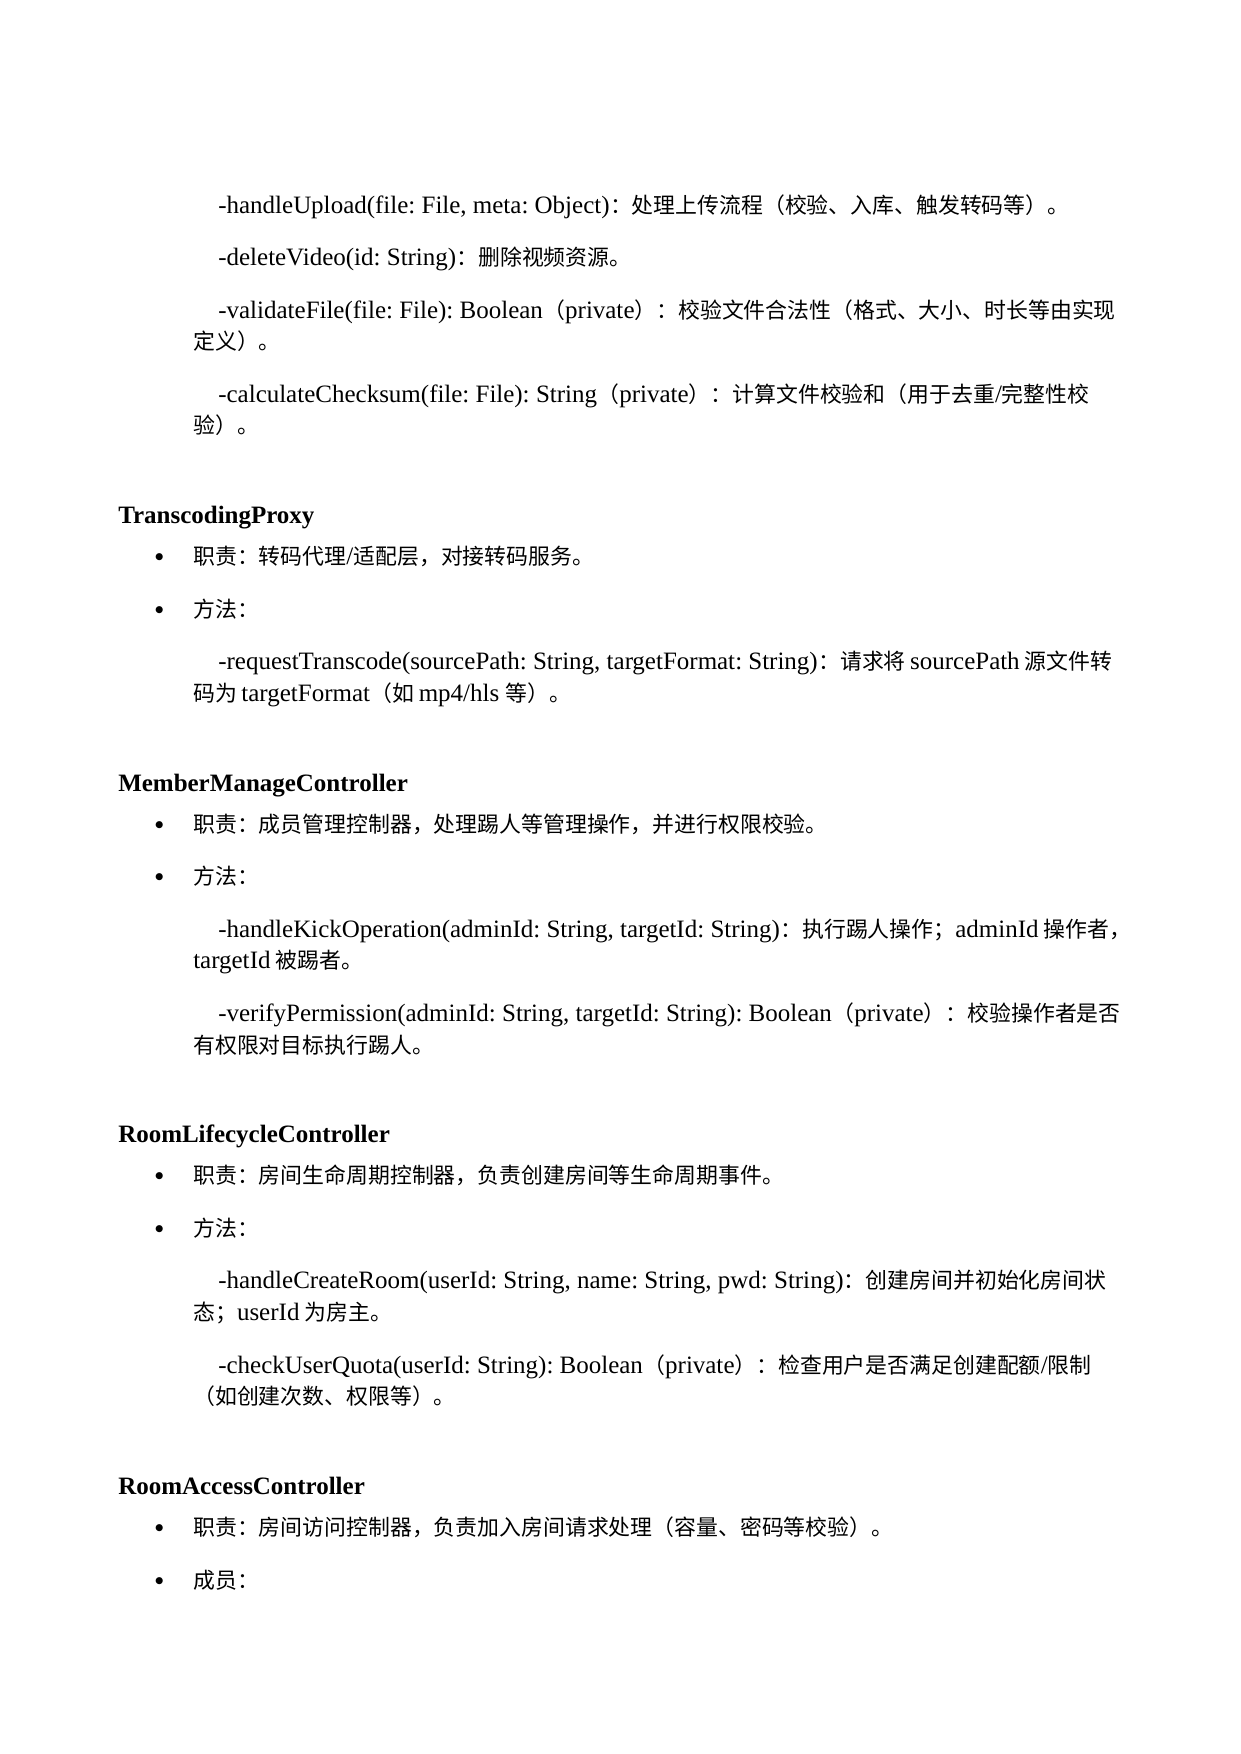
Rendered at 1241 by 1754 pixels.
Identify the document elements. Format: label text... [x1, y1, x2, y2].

text TranscodingProxy [118, 500, 1122, 529]
text -handleKickOperation(adminId: String, targetId: String)：执行踢人操作；adminId操作者，targetId被踢者。 [193, 912, 1122, 975]
text -requestTranscode(sourcePath: String, targetFormat: String)：请求将sourcePath源文件转码为targetFormat（如 mp4/hls 等）。 [193, 644, 1122, 708]
text -handleCreateRoom(userId: String, name: String, pwd: String)：创建房间并初始化房间状态；userId为房主。 [193, 1263, 1122, 1327]
list 方法： [156, 1211, 1122, 1243]
text -checkUserQuota(userId: String): Boolean（private）：检查用户是否满足创建配额/限制（如创建次数、权限等）。 [193, 1348, 1122, 1411]
text RoomAccessController [118, 1471, 1122, 1500]
text -validateFile(file: File): Boolean（private）：校验文件合法性（格式、大小、时长等由实现定义）。 [193, 293, 1122, 356]
list 职责：转码代理/适配层，对接转码服务。 [156, 539, 1122, 571]
text MemberManageController [118, 768, 1122, 796]
text -calculateChecksum(file: File): String（private）：计算文件校验和（用于去重/完整性校验）。 [193, 377, 1122, 440]
text -handleUpload(file: File, meta: Object)：处理上传流程（校验、入库、触发转码等）。 [193, 188, 1122, 219]
text RoomLifecycleController [118, 1119, 1122, 1148]
list 职责：房间访问控制器，负责加入房间请求处理（容量、密码等校验）。 [156, 1510, 1122, 1542]
list 职责：房间生命周期控制器，负责创建房间等生命周期事件。 [156, 1158, 1122, 1190]
list 方法： [156, 592, 1122, 623]
list 成员： [156, 1563, 1122, 1594]
text -deleteVideo(id: String)：删除视频资源。 [193, 240, 1122, 272]
list 方法： [156, 859, 1122, 891]
text -verifyPermission(adminId: String, targetId: String): Boolean（private）：校验操作者是否有权限对目标执行踢人。 [193, 996, 1122, 1059]
list 职责：成员管理控制器，处理踢人等管理操作，并进行权限校验。 [156, 807, 1122, 838]
